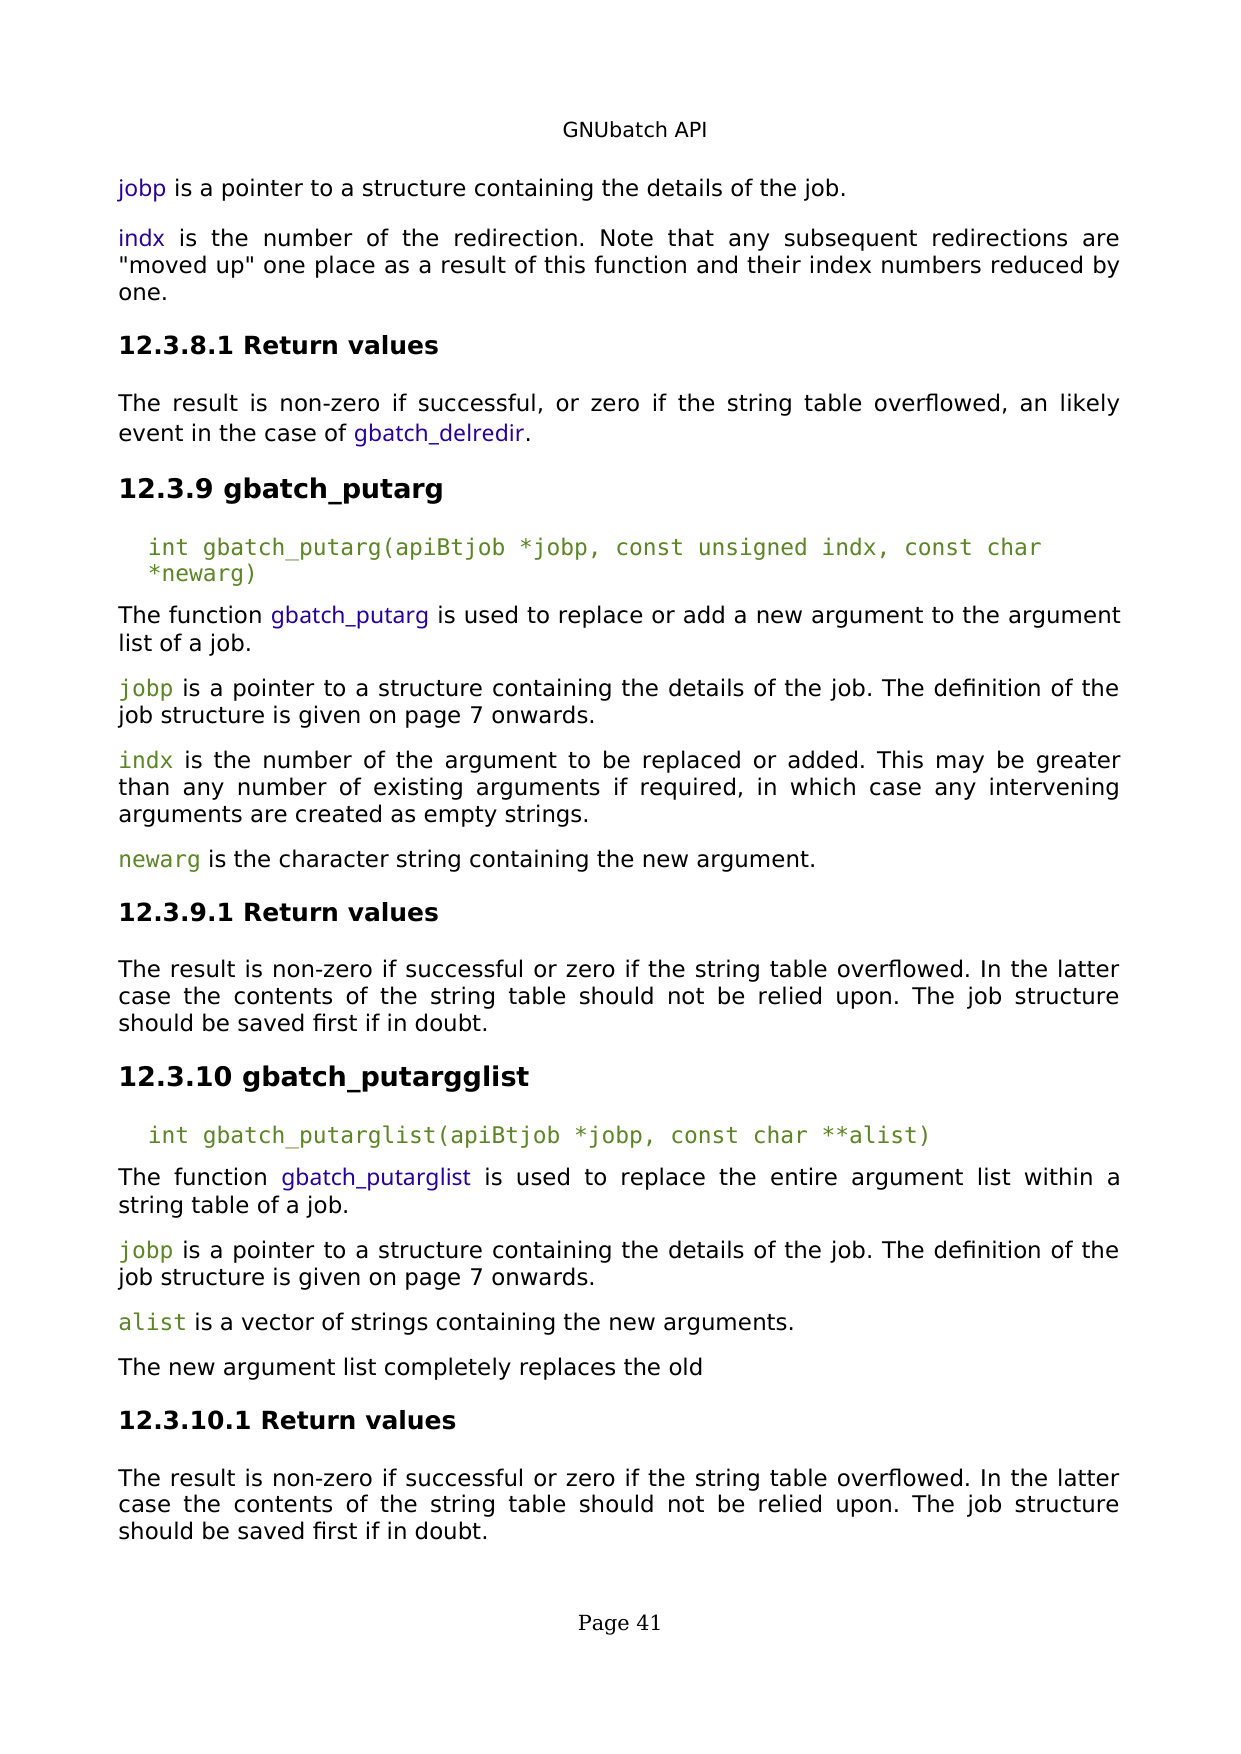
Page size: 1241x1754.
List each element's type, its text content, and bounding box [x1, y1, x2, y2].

text The result is non-zero if successful or zero if the string table overflowed. In the latter case the contents of the string table should not be relied upon. The job structure should be saved first if in doubt. [118, 956, 1122, 1037]
text newarg is the character string containing the new argument. [118, 846, 1122, 873]
text The function gbatch_putarg is used to replace or add a new argument to the argument list of a job. [118, 599, 1122, 657]
text jobp is a pointer to a structure containing the details of the job. [118, 172, 1122, 203]
text The result is non-zero if successful, or zero if the string table overflowed, an likely event in the case of gbatch_delredir. [118, 390, 1122, 448]
text int gbatch_putarg(apiBtjob *jobp, const unsigned indx, const char *newarg) [148, 534, 1122, 587]
subtitle Return values [118, 331, 1122, 361]
text indx is the number of the argument to be replaced or added. This may be greater than any number of existing arguments if required, in which case any intervening arguments are created as empty strings. [118, 747, 1122, 828]
subtitle Return values [118, 898, 1122, 927]
text The new argument list completely replaces the old [118, 1354, 1122, 1381]
subtitle gbatch_putargglist [118, 1062, 1122, 1093]
text The function gbatch_putarglist is used to replace the entire argument list within a string table of a job. [118, 1161, 1122, 1219]
subtitle gbatch_putarg [118, 473, 1122, 504]
text int gbatch_putarglist(apiBtjob *jobp, const char **alist) [148, 1122, 1122, 1149]
text indx is the number of the redirection. Note that any subsequent redirections are "moved up" one place as a result of this function and their index numbers reduced by one. [118, 221, 1122, 306]
text The result is non-zero if successful or zero if the string table overflowed. In the latter case the contents of the string table should not be relied upon. The job structure should be saved first if in doubt. [118, 1465, 1122, 1545]
text jobp is a pointer to a structure containing the details of the job. The definition of the job structure is given on page 7 onwards. [118, 675, 1122, 729]
subtitle Return values [118, 1406, 1122, 1435]
text alist is a vector of strings containing the new arguments. [118, 1309, 1122, 1336]
text jobp is a pointer to a structure containing the details of the job. The definition of the job structure is given on page 7 onwards. [118, 1237, 1122, 1291]
